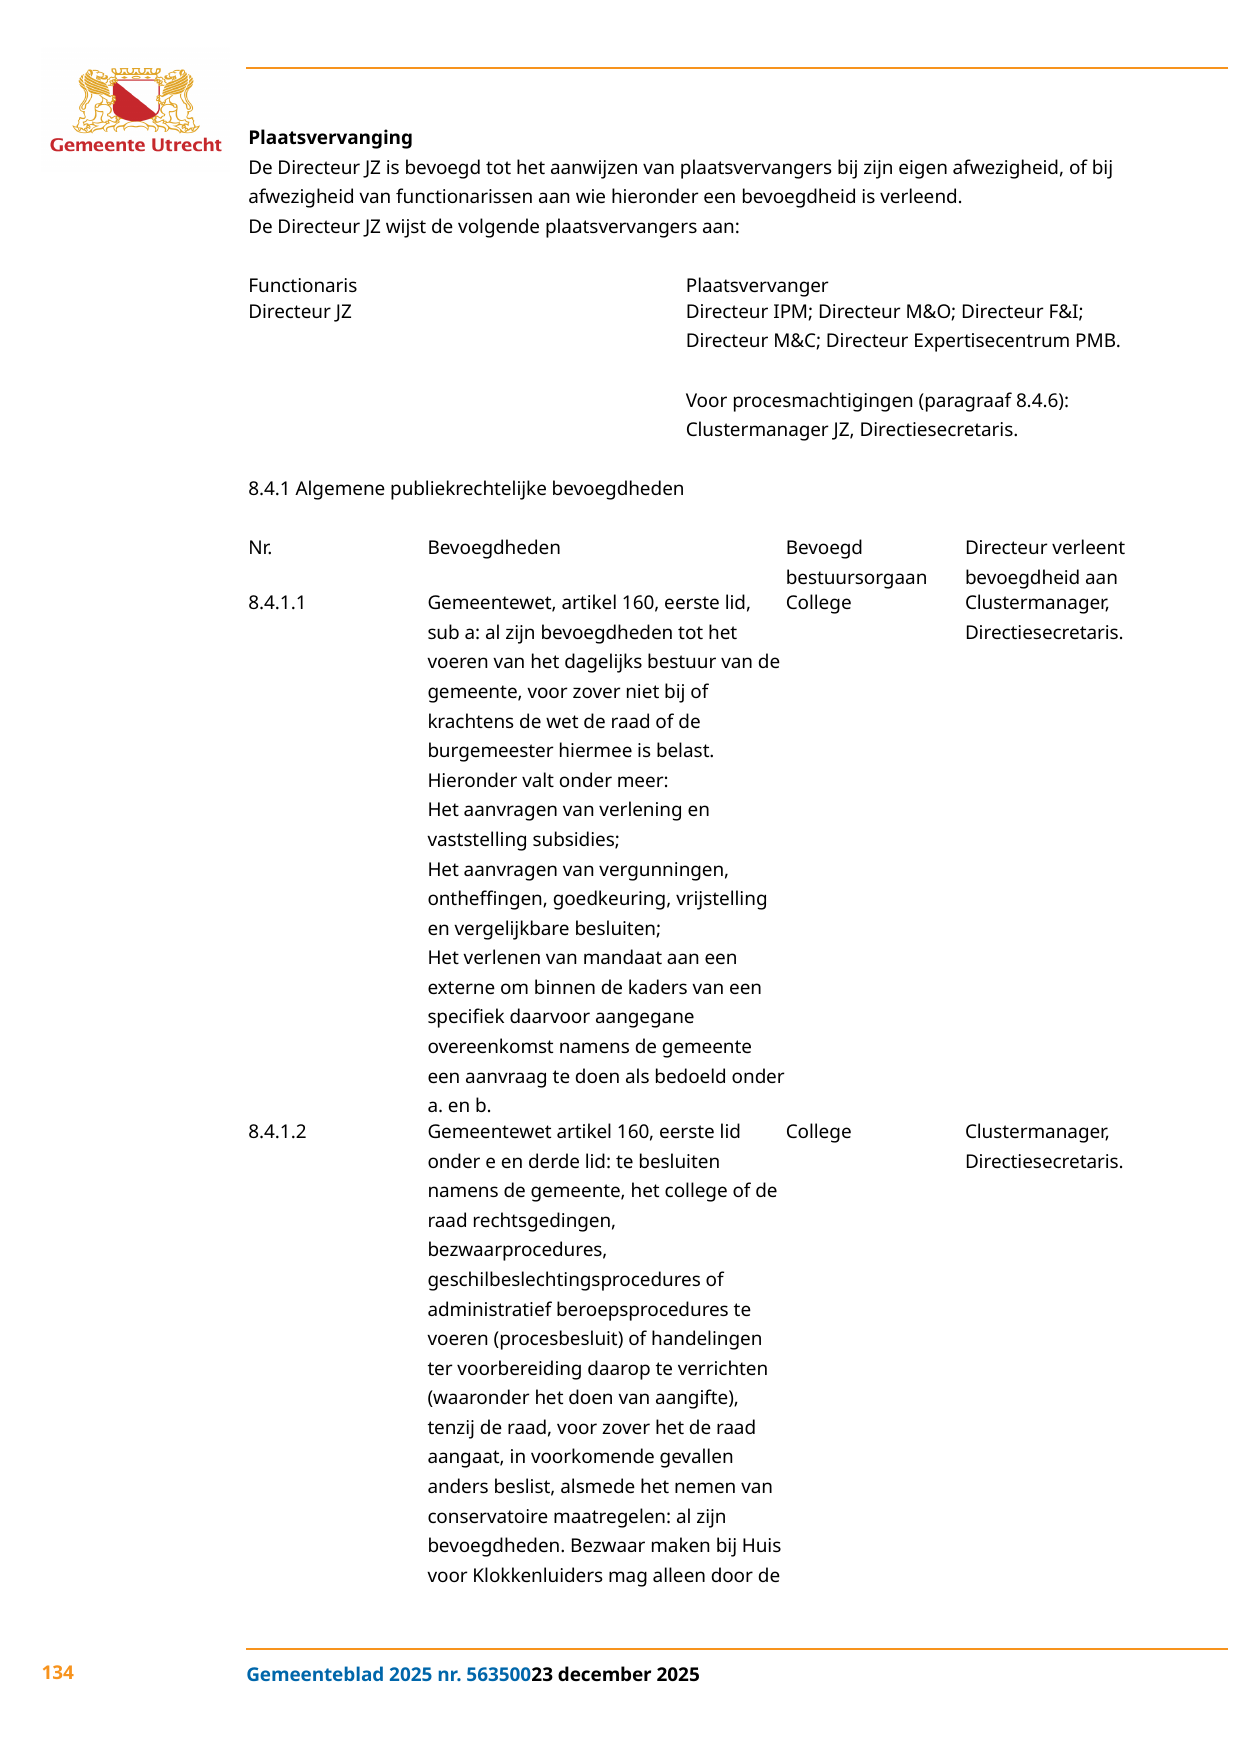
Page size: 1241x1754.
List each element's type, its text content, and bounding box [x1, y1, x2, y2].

table_cell College [786, 590, 965, 1118]
table_cell Clustermanager, Directiesecretaris. [965, 1118, 1152, 1588]
table_cell Directeur IPM; Directeur M&O; Directeur F&I; Directeur M&C; Directeur Expertisecentrum PMB. Voor procesmachtigingen (paragraaf 8.4.6): Clustermanager JZ, Directiesecretaris. [686, 298, 1152, 442]
table_header Bevoegd bestuursorgaan [786, 534, 965, 589]
table_cell Clustermanager, Directiesecretaris. [965, 590, 1152, 1118]
table_cell Directeur JZ [248, 298, 686, 442]
table_header Nr. [248, 534, 427, 589]
table_header Functionaris [248, 273, 686, 298]
text De Directeur JZ wijst de volgende plaatsvervangers aan: [248, 213, 1152, 239]
table_header Directeur verleent bevoegdheid aan [965, 534, 1152, 589]
table_cell 8.4.1.2 [248, 1118, 427, 1588]
table_cell College [786, 1118, 965, 1588]
table_cell Gemeentewet, artikel 160, eerste lid, sub a: al zijn bevoegdheden tot het voeren van het dagelijks bestuur van de gemeente, voor zover niet bij of krachtens de wet de raad of de burgemeester hiermee is belast. Hieronder valt onder meer: Het aanvragen van verlening en vaststelling subsidies; Het aanvragen van vergunningen, ontheffingen, goedkeuring, vrijstelling en vergelijkbare besluiten; Het verlenen van mandaat aan een externe om binnen de kaders van een specifiek daarvoor aangegane overeenkomst namens de gemeente een aanvraag te doen als bedoeld onder a. en b. [427, 590, 786, 1118]
picture [41, 47, 231, 172]
text 8.4.1 Algemene publiekrechtelijke bevoegdheden [248, 475, 1152, 501]
text Plaatsvervanging [248, 124, 1152, 150]
table_header Bevoegdheden [427, 534, 786, 589]
table_header Plaatsvervanger [686, 273, 1152, 298]
table_cell 8.4.1.1 [248, 590, 427, 1118]
table_cell Gemeentewet artikel 160, eerste lid onder e en derde lid: te besluiten namens de gemeente, het college of de raad rechtsgedingen, bezwaarprocedures, geschilbeslechtingsprocedures of administratief beroepsprocedures te voeren (procesbesluit) of handelingen ter voorbereiding daarop te verrichten (waaronder het doen van aangifte), tenzij de raad, voor zover het de raad aangaat, in voorkomende gevallen anders beslist, alsmede het nemen van conservatoire maatregelen: al zijn bevoegdheden. Bezwaar maken bij Huis voor Klokkenluiders mag alleen door de [427, 1118, 786, 1588]
text De Directeur JZ is bevoegd tot het aanwijzen van plaatsvervangers bij zijn eigen afwezigheid, of bij afwezigheid van functionarissen aan wie hieronder een bevoegdheid is verleend. [248, 154, 1152, 209]
